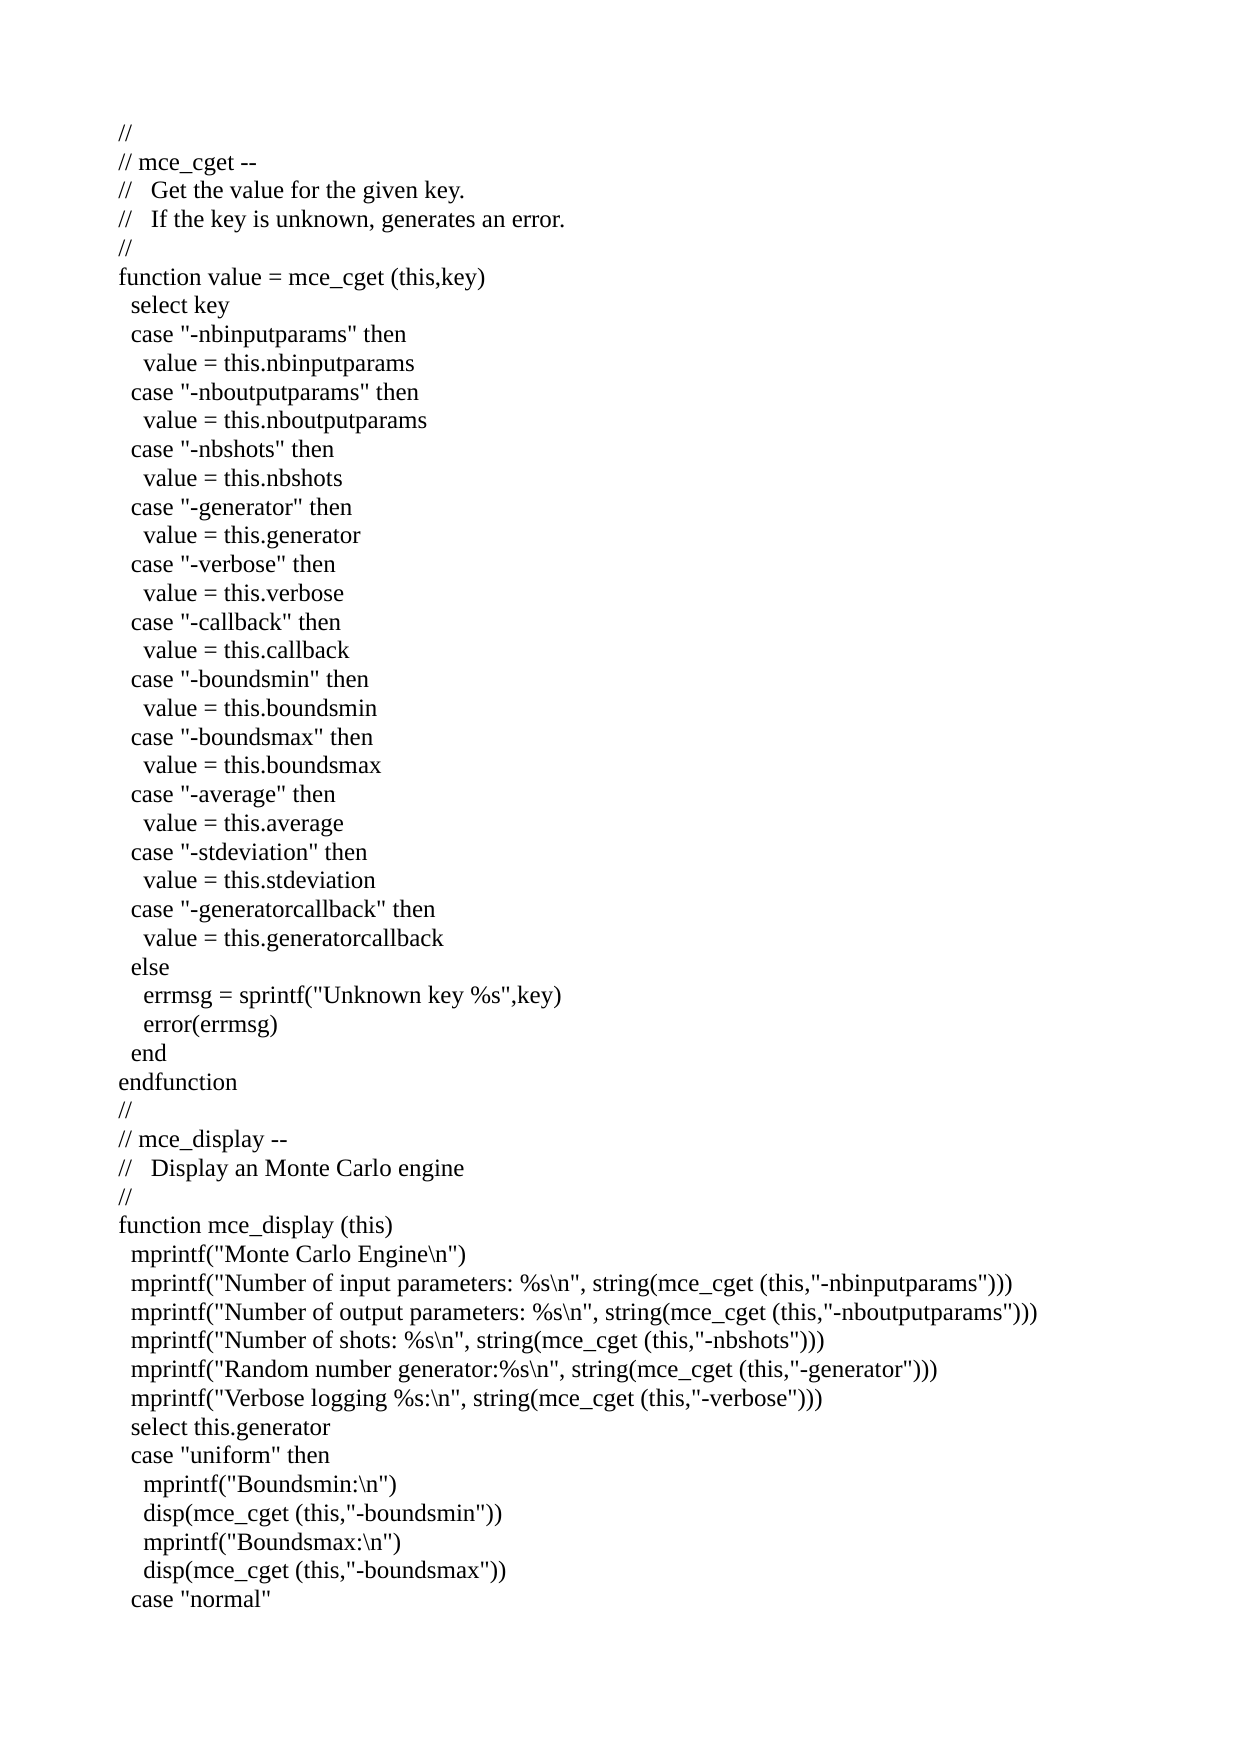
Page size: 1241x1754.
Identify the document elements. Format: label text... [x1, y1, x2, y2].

text case "-stdeviation" then [118, 837, 1122, 866]
text value = this.average [118, 808, 1122, 837]
text error(errmsg) [118, 1009, 1122, 1038]
text mprintf("Monte Carlo Engine\n") [118, 1239, 1122, 1268]
text case "-average" then [118, 779, 1122, 808]
text case "-verbose" then [118, 549, 1122, 578]
text endfunction [118, 1067, 1122, 1096]
text // mce_display -- [118, 1124, 1122, 1153]
text select key [118, 291, 1122, 319]
text case "-boundsmax" then [118, 722, 1122, 751]
text case "-boundsmin" then [118, 664, 1122, 693]
text function mce_display (this) [118, 1211, 1122, 1239]
text value = this.boundsmin [118, 693, 1122, 722]
text case "-nbshots" then [118, 434, 1122, 463]
text // [118, 233, 1122, 262]
text mprintf("Number of input parameters: %s\n", string(mce_cget (this,"-nbinputparams"))) [118, 1268, 1122, 1297]
text errmsg = sprintf("Unknown key %s",key) [118, 981, 1122, 1009]
text // mce_cget -- [118, 147, 1122, 176]
text case "-nboutputparams" then [118, 377, 1122, 406]
text value = this.generatorcallback [118, 923, 1122, 952]
text // Display an Monte Carlo engine [118, 1153, 1122, 1182]
text mprintf("Boundsmax:\n") [118, 1527, 1122, 1556]
text value = this.stdeviation [118, 866, 1122, 894]
text case "uniform" then [118, 1441, 1122, 1469]
text value = this.nbshots [118, 463, 1122, 492]
text disp(mce_cget (this,"-boundsmin")) [118, 1498, 1122, 1527]
text mprintf("Random number generator:%s\n", string(mce_cget (this,"-generator"))) [118, 1354, 1122, 1383]
text value = this.verbose [118, 578, 1122, 607]
text value = this.boundsmax [118, 751, 1122, 779]
text value = this.generator [118, 521, 1122, 549]
text disp(mce_cget (this,"-boundsmax")) [118, 1556, 1122, 1584]
text case "-generator" then [118, 492, 1122, 521]
text case "-callback" then [118, 607, 1122, 636]
text mprintf("Number of output parameters: %s\n", string(mce_cget (this,"-nboutputparams"))) [118, 1297, 1122, 1326]
text select this.generator [118, 1412, 1122, 1441]
text mprintf("Verbose logging %s:\n", string(mce_cget (this,"-verbose"))) [118, 1383, 1122, 1412]
text case "-nbinputparams" then [118, 319, 1122, 348]
text value = this.nbinputparams [118, 348, 1122, 377]
text case "normal" [118, 1584, 1122, 1613]
text // Get the value for the given key. [118, 176, 1122, 204]
text value = this.nboutputparams [118, 406, 1122, 434]
text // [118, 1096, 1122, 1124]
text value = this.callback [118, 636, 1122, 664]
text case "-generatorcallback" then [118, 894, 1122, 923]
text end [118, 1038, 1122, 1067]
text function value = mce_cget (this,key) [118, 262, 1122, 291]
text // If the key is unknown, generates an error. [118, 204, 1122, 233]
text // [118, 118, 1122, 147]
text mprintf("Number of shots: %s\n", string(mce_cget (this,"-nbshots"))) [118, 1326, 1122, 1354]
text // [118, 1182, 1122, 1211]
text else [118, 952, 1122, 981]
text mprintf("Boundsmin:\n") [118, 1469, 1122, 1498]
